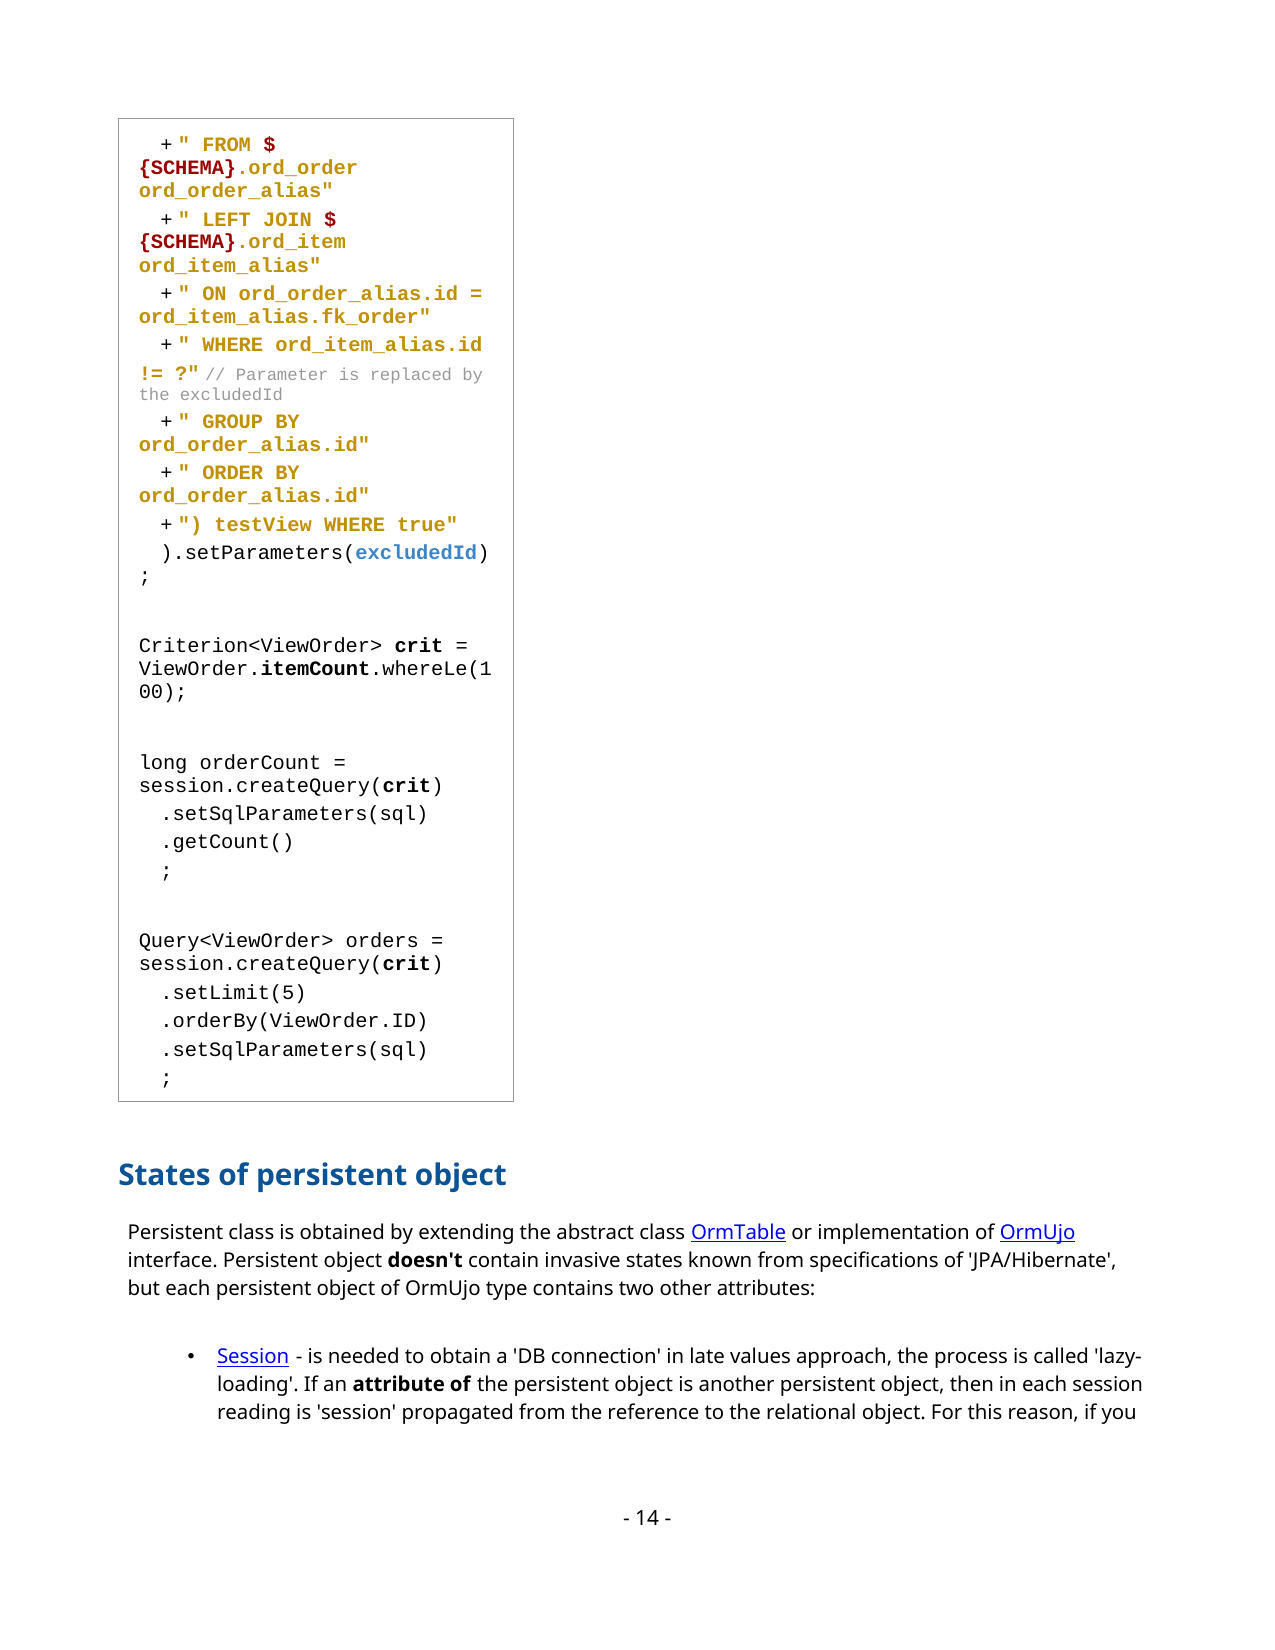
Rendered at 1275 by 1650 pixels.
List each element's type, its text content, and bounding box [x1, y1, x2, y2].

subtitle Persistent class is obtained by extending the abstract class OrmTable or implementation of OrmUjo interface. Persistent object doesn't contain invasive states known from specifications of 'JPA/Hibernate', but each persistent object of OrmUjo type contains two other attributes: [127, 1217, 1147, 1301]
subtitle Session - is needed to obtain a 'DB connection' in late values approach, the process is called 'lazy-loading'. If an attribute of the persistent object is another persistent object, then in each session reading is 'session' propagated from the reference to the relational object. For this reason, if you [187, 1342, 1147, 1425]
subtitle States of persistent object [118, 1153, 1157, 1194]
table_header + " FROM ${SCHEMA}.ord_order ord_order_alias" + " LEFT JOIN ${SCHEMA}.ord_item ord_item_alias" + " ON ord_order_alias.id = ord_item_alias.fk_order" + " WHERE ord_item_alias.id != ?" // Parameter is replaced by the excludedId + " GROUP BY ord_order_alias.id" + " ORDER BY ord_order_alias.id" + ") testView WHERE true" ).setParameters(excludedId); Criterion<ViewOrder> crit = ViewOrder.itemCount.whereLe(100); long orderCount = session.createQuery(crit) .setSqlParameters(sql) .getCount() ; Query<ViewOrder> orders = session.createQuery(crit) .setLimit(5) .orderBy(ViewOrder.ID) .setSqlParameters(sql) ; [119, 119, 513, 1101]
